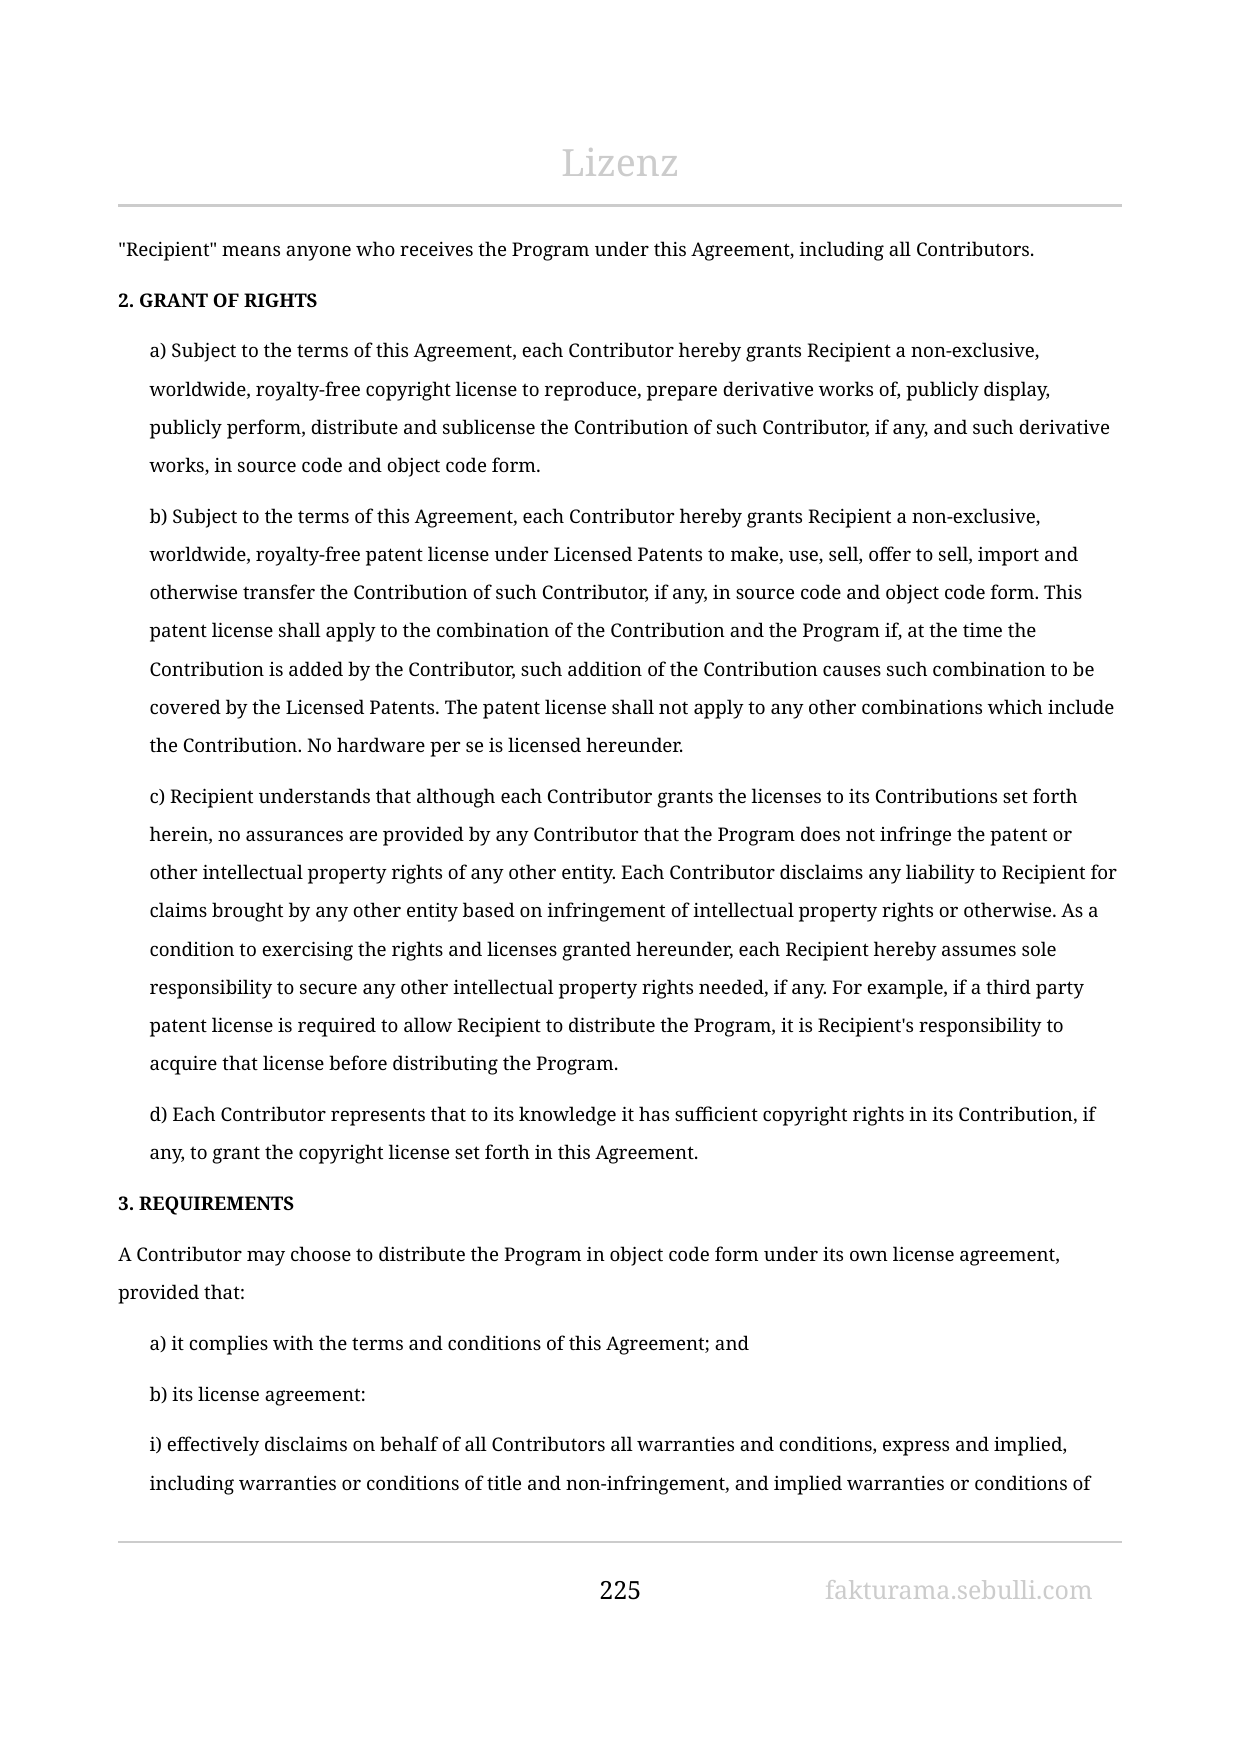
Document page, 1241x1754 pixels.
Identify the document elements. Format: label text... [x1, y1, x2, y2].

list c) Recipient understands that although each Contributor grants the licenses to its Contributions set forth herein, no assurances are provided by any Contributor that the Program does not infringe the patent or other intellectual property rights of any other entity. Each Contributor disclaims any liability to Recipient for claims brought by any other entity based on infringement of intellectual property rights or otherwise. As a condition to exercising the rights and licenses granted hereunder, each Recipient hereby assumes sole responsibility to secure any other intellectual property rights needed, if any. For example, if a third party patent license is required to allow Recipient to distribute the Program, it is Recipient's responsibility to acquire that license before distributing the Program. [149, 783, 1122, 1076]
list d) Each Contributor represents that to its knowledge it has sufficient copyright rights in its Contribution, if any, to grant the copyright license set forth in this Agreement. [149, 1101, 1122, 1165]
list b) its license agreement: [149, 1381, 1122, 1406]
text A Contributor may choose to distribute the Program in object code form under its own license agreement, provided that: [118, 1241, 1122, 1305]
list b) Subject to the terms of this Agreement, each Contributor hereby grants Recipient a non-exclusive, worldwide, royalty-free patent license under Licensed Patents to make, use, sell, offer to sell, import and otherwise transfer the Contribution of such Contributor, if any, in source code and object code form. This patent license shall apply to the combination of the Contribution and the Program if, at the time the Contribution is added by the Contributor, such addition of the Contribution causes such combination to be covered by the Licensed Patents. The patent license shall not apply to any other combinations which include the Contribution. No hardware per se is licensed hereunder. [149, 503, 1122, 758]
text 2. GRANT OF RIGHTS [118, 287, 1122, 312]
list a) it complies with the terms and conditions of this Agreement; and [149, 1330, 1122, 1356]
text 3. REQUIREMENTS [118, 1190, 1122, 1216]
list i) effectively disclaims on behalf of all Contributors all warranties and conditions, express and implied, including warranties or conditions of title and non-infringement, and implied warranties or conditions of [149, 1432, 1122, 1495]
list a) Subject to the terms of this Agreement, each Contributor hereby grants Recipient a non-exclusive, worldwide, royalty-free copyright license to reproduce, prepare derivative works of, publicly display, publicly perform, distribute and sublicense the Contribution of such Contributor, if any, and such derivative works, in source code and object code form. [149, 338, 1122, 478]
text "Recipient" means anyone who receives the Program under this Agreement, including all Contributors. [118, 236, 1122, 262]
